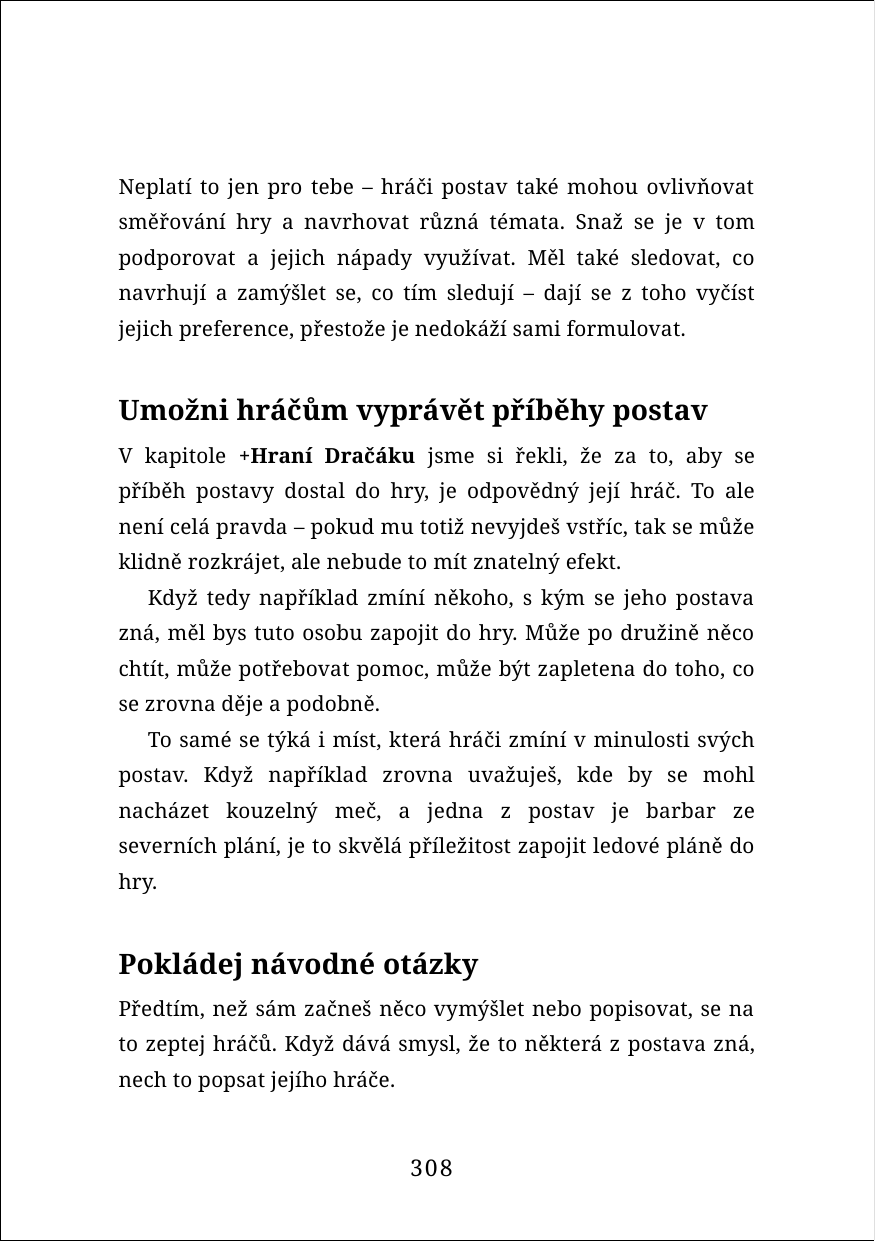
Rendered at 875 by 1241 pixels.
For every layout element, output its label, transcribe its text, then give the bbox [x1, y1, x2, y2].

subtitle Umožni hráčům vyprávět příběhy postav [118, 391, 756, 429]
text Neplatí to jen pro tebe – hráči postav také mohou ovlivňovat směřování hry a navrhovat různá témata. Snaž se je v tom podporovat a jejich nápady využívat. Měl také sledovat, co navrhují a zamýšlet se, co tím sledují – dají se z toho vyčíst jejich preference, přestože je nedokáží sami formulovat. [118, 172, 756, 342]
text Předtím, než sám začneš něco vymýšlet nebo popisovat, se na to zeptej hráčů. Když dává smysl, že to některá z postava zná, nech to popsat jejího hráče. [118, 994, 756, 1093]
subtitle Pokládej návodné otázky [118, 944, 756, 982]
text V kapitole +Hraní Dračáku jsme si řekli, že za to, aby se příběh postavy dostal do hry, je odpovědný její hráč. To ale není celá pravda – pokud mu totiž nevyjdeš vstříc, tak se může klidně rozkrájet, ale nebude to mít znatelný efekt. Když tedy například zmíní někoho, s kým se jeho postava zná, měl bys tuto osobu zapojit do hry. Může po družině něco chtít, může potřebovat pomoc, může být zapletena do toho, co se zrovna děje a podobně. To samé se týká i míst, která hráči zmíní v minulosti svých postav. Když například zrovna uvažuješ, kde by se mohl nacházet kouzelný meč, a jedna z postav je barbar ze severních plání, je to skvělá příležitost zapojit ledové pláně do hry. [118, 441, 756, 896]
